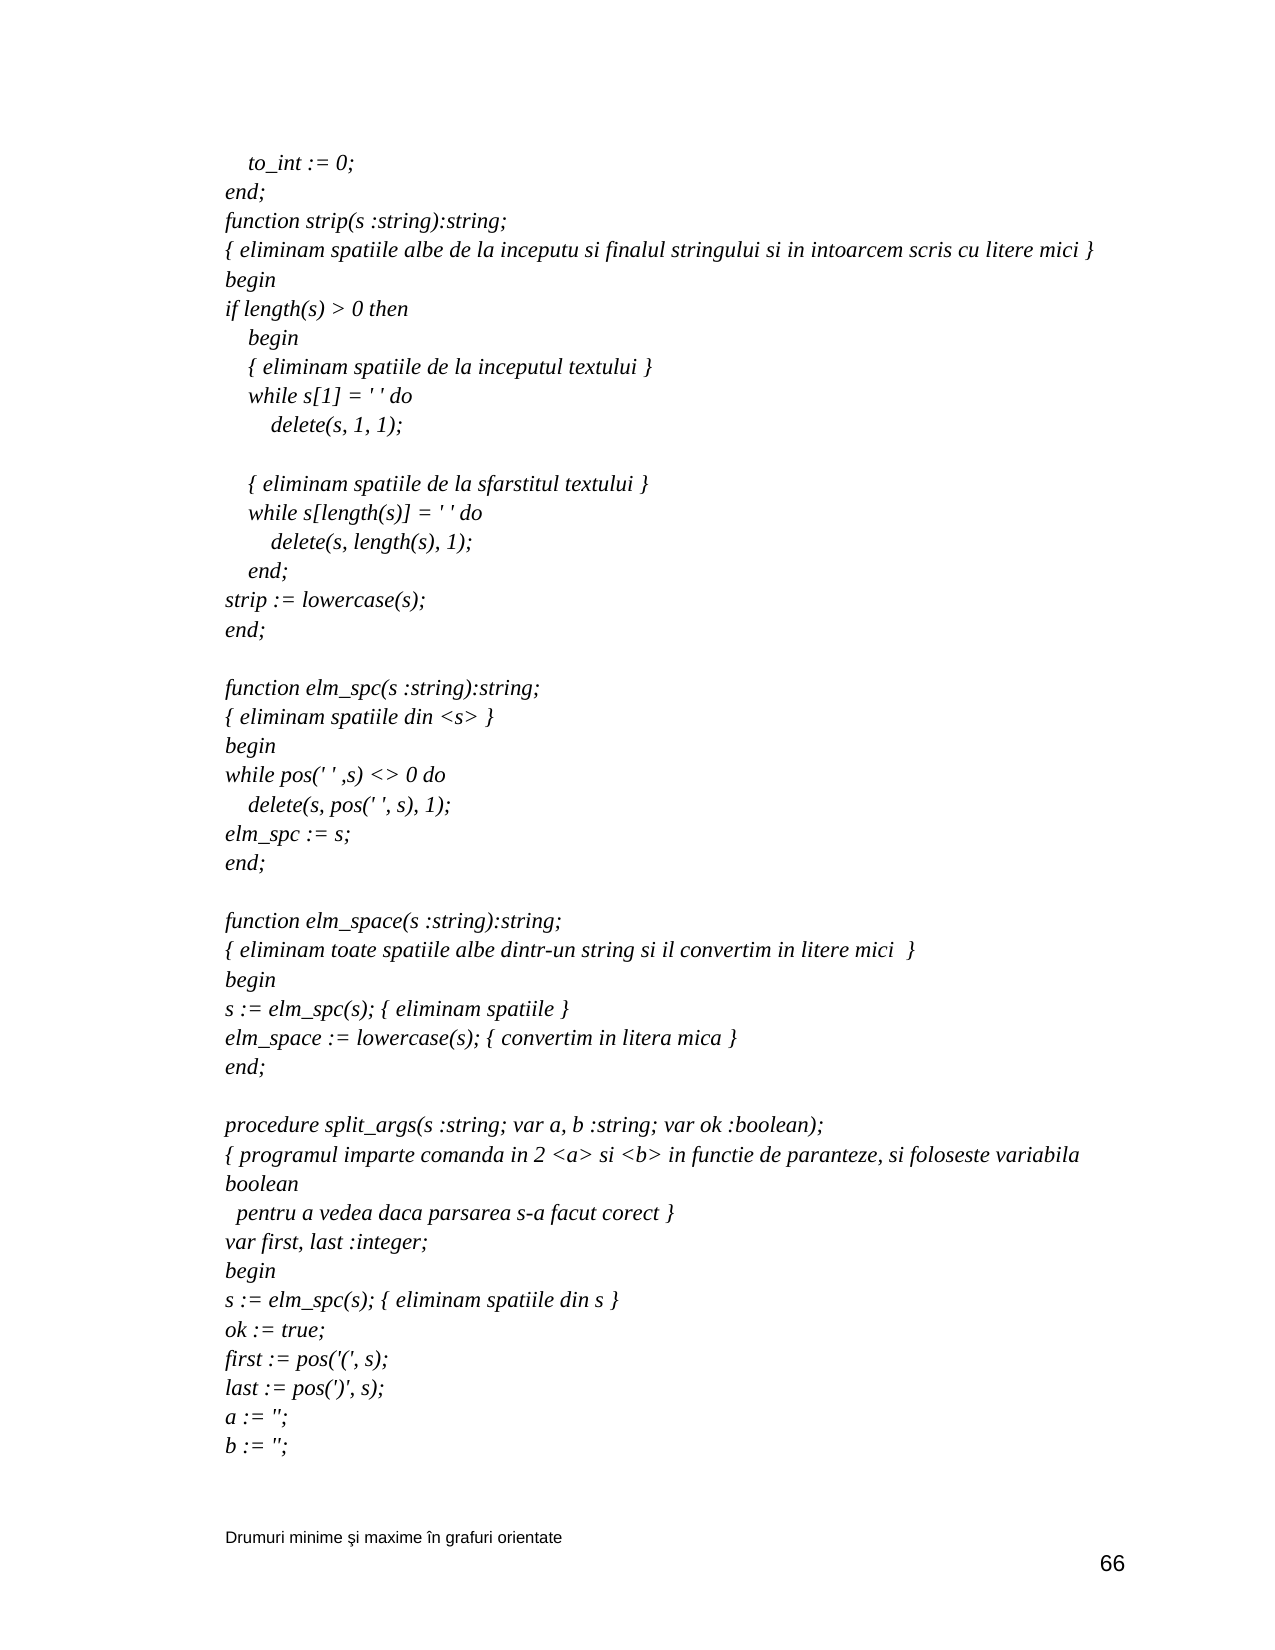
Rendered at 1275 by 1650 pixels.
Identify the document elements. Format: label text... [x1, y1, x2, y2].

text while pos(' ' ,s) <> 0 do [225, 762, 1125, 788]
text end; [225, 558, 1125, 584]
text { eliminam spatiile din <s> } [225, 704, 1125, 729]
text last := pos(')', s); [225, 1375, 1125, 1400]
text function strip(s :string):string; [225, 208, 1125, 234]
text end; [225, 850, 1125, 875]
text strip := lowercase(s); [225, 587, 1125, 613]
text elm_spc := s; [225, 821, 1125, 846]
text first := pos('(', s); [225, 1346, 1125, 1371]
text while s[length(s)] = ' ' do [225, 500, 1125, 525]
text delete(s, 1, 1); [225, 412, 1125, 438]
text function elm_spc(s :string):string; [225, 675, 1125, 700]
text delete(s, pos(' ', s), 1); [225, 792, 1125, 817]
text a := ''; [225, 1404, 1125, 1429]
text { programul imparte comanda in 2 <a> si <b> in functie de paranteze, si foloseste variabila boolean [225, 1142, 1125, 1196]
text { eliminam spatiile de la inceputul textului } [225, 354, 1125, 379]
text ok := true; [225, 1317, 1125, 1342]
text b := ''; [225, 1433, 1125, 1459]
text pentru a vedea daca parsarea s-a facut corect } [225, 1200, 1125, 1225]
text begin [225, 733, 1125, 759]
text s := elm_spc(s); { eliminam spatiile din s } [225, 1287, 1125, 1313]
text { eliminam spatiile de la sfarstitul textului } [225, 471, 1125, 496]
text delete(s, length(s), 1); [225, 529, 1125, 554]
text begin [225, 967, 1125, 992]
text { eliminam toate spatiile albe dintr-un string si il convertim in litere mici } [225, 937, 1125, 963]
text function elm_space(s :string):string; [225, 908, 1125, 934]
text { eliminam spatiile albe de la inceputu si finalul stringului si in intoarcem scris cu litere mici } [225, 237, 1125, 263]
text s := elm_spc(s); { eliminam spatiile } [225, 996, 1125, 1021]
text begin [225, 267, 1125, 292]
text elm_space := lowercase(s); { convertim in litera mica } [225, 1025, 1125, 1050]
text begin [225, 325, 1125, 350]
text var first, last :integer; [225, 1229, 1125, 1254]
text begin [225, 1258, 1125, 1284]
text to_int := 0; [225, 150, 1125, 175]
text procedure split_args(s :string; var a, b :string; var ok :boolean); [225, 1112, 1125, 1138]
text end; [225, 617, 1125, 642]
text while s[1] = ' ' do [225, 383, 1125, 409]
text end; [225, 1054, 1125, 1079]
text if length(s) > 0 then [225, 296, 1125, 321]
text end; [225, 179, 1125, 204]
